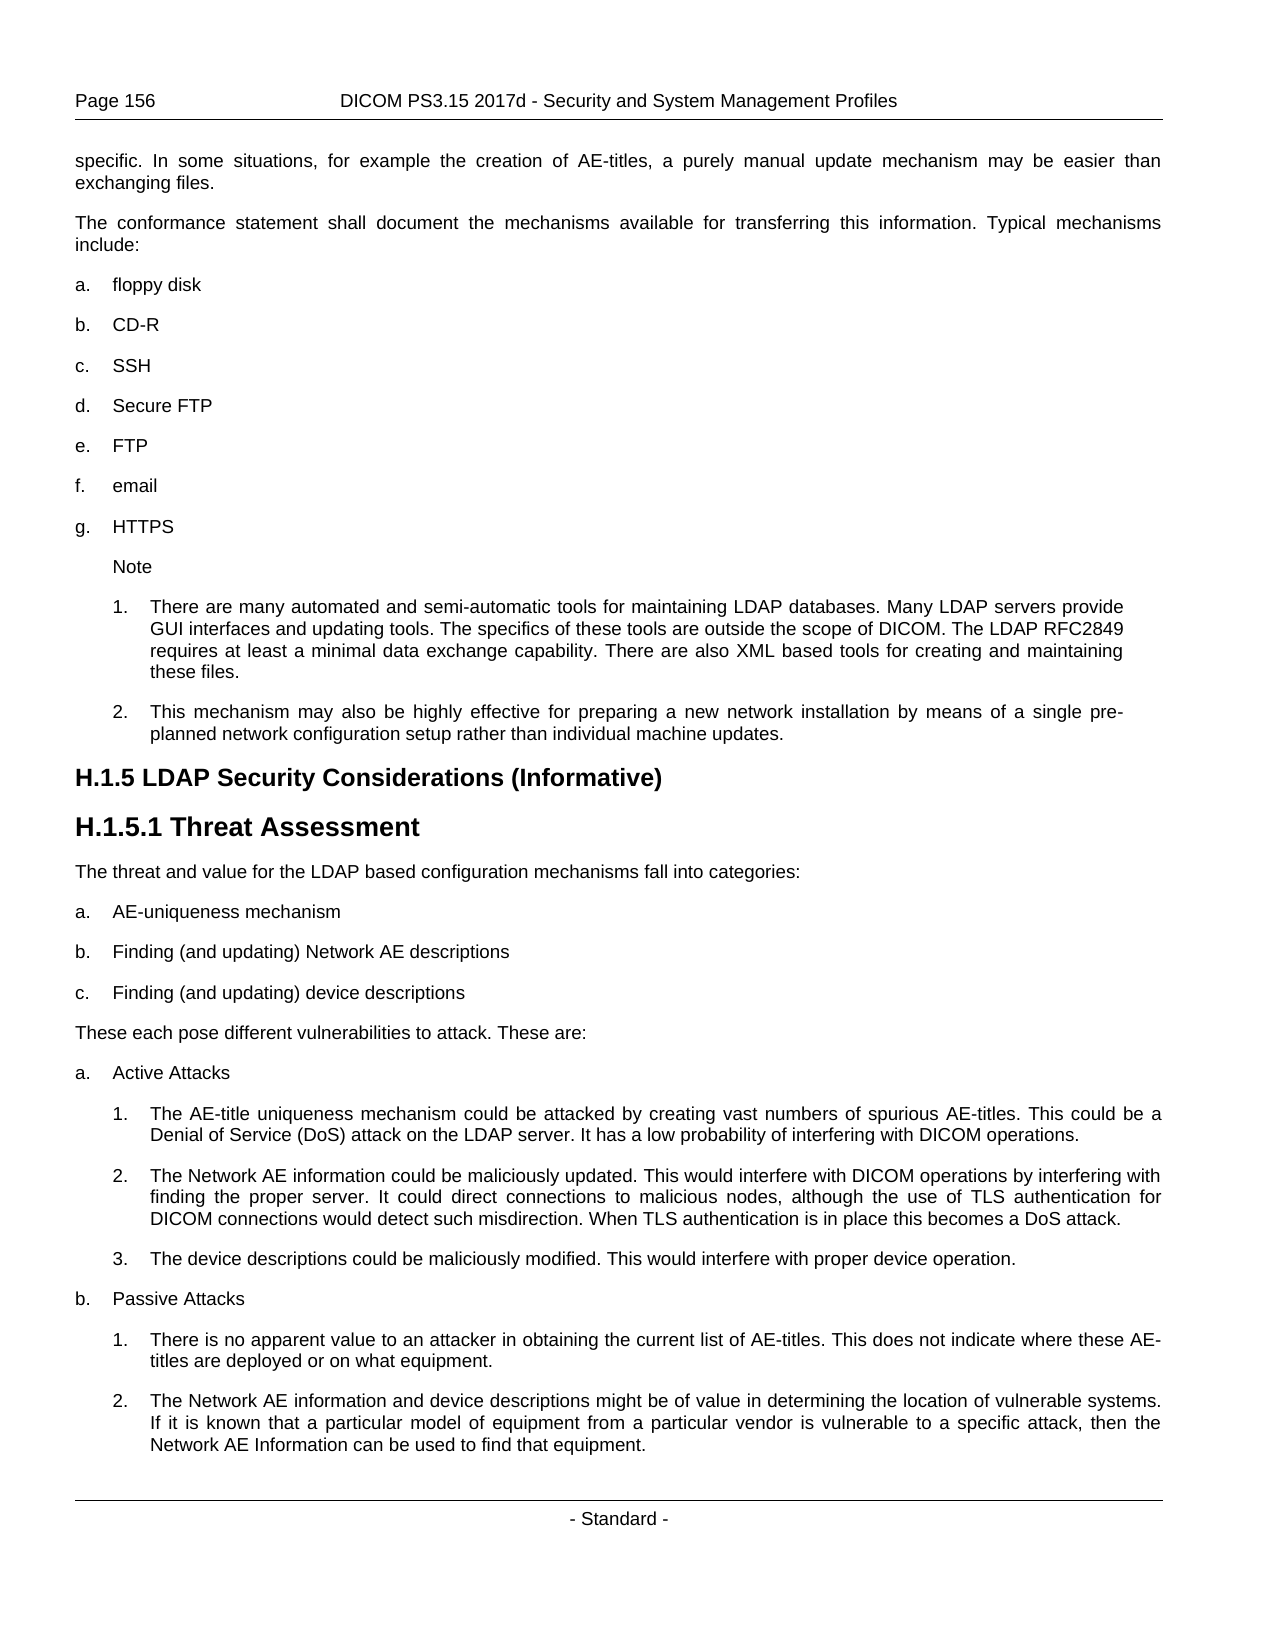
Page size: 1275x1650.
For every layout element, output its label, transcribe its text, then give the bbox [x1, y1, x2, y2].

text These each pose different vulnerabilities to attack. These are: [75, 1022, 1162, 1043]
list The Network AE information could be maliciously updated. This would interfere with DICOM operations by interfering with finding the proper server. It could direct connections to malicious nodes, although the use of TLS authentication for DICOM connections would detect such misdirection. When TLS authentication is in place this becomes a DoS attack. [112, 1164, 1162, 1229]
list The Network AE information and device descriptions might be of value in determining the location of vulnerable systems. If it is known that a particular model of equipment from a particular vendor is vulnerable to a specific attack, then the Network AE Information can be used to find that equipment. [112, 1390, 1162, 1455]
list floppy disk [75, 274, 1162, 295]
list Finding (and updating) device descriptions [75, 982, 1162, 1003]
list HTTPS [75, 516, 1162, 537]
list The device descriptions could be maliciously modified. This would interfere with proper device operation. [112, 1248, 1162, 1269]
list There are many automated and semi-automatic tools for maintaining LDAP databases. Many LDAP servers provide GUI interfaces and updating tools. The specifics of these tools are outside the scope of DICOM. The LDAP RFC2849 requires at least a minimal data exchange capability. There are also XML based tools for creating and maintaining these files. [112, 596, 1125, 682]
text The conformance statement shall document the mechanisms available for transferring this information. Typical mechanisms include: [75, 212, 1162, 255]
list SSH [75, 354, 1162, 376]
list The AE-title uniqueness mechanism could be attacked by creating vast numbers of spurious AE-titles. This could be a Denial of Service (DoS) attack on the LDAP server. It has a low probability of interfering with DICOM operations. [112, 1102, 1162, 1146]
list FTP [75, 435, 1162, 457]
list Passive Attacks [75, 1288, 1162, 1310]
list Secure FTP [75, 395, 1162, 416]
text specific. In some situations, for example the creation of AE-titles, a purely manual update mechanism may be easier than exchanging files. [75, 150, 1162, 193]
text H.1.5 LDAP Security Considerations (Informative) [75, 763, 1162, 792]
list AE-uniqueness mechanism [75, 901, 1162, 922]
list email [75, 475, 1162, 497]
list There is no apparent value to an attacker in obtaining the current list of AE-titles. This does not indicate where these AE-titles are deployed or on what equipment. [112, 1328, 1162, 1372]
list Active Attacks [75, 1062, 1162, 1084]
list This mechanism may also be highly effective for preparing a new network installation by means of a single pre-planned network configuration setup rather than individual machine updates. [112, 701, 1125, 744]
text The threat and value for the LDAP based configuration mechanisms fall into categories: [75, 861, 1162, 882]
text H.1.5.1 Threat Assessment [75, 811, 1162, 842]
text Note [112, 556, 1125, 577]
list CD-R [75, 314, 1162, 336]
list Finding (and updating) Network AE descriptions [75, 941, 1162, 963]
